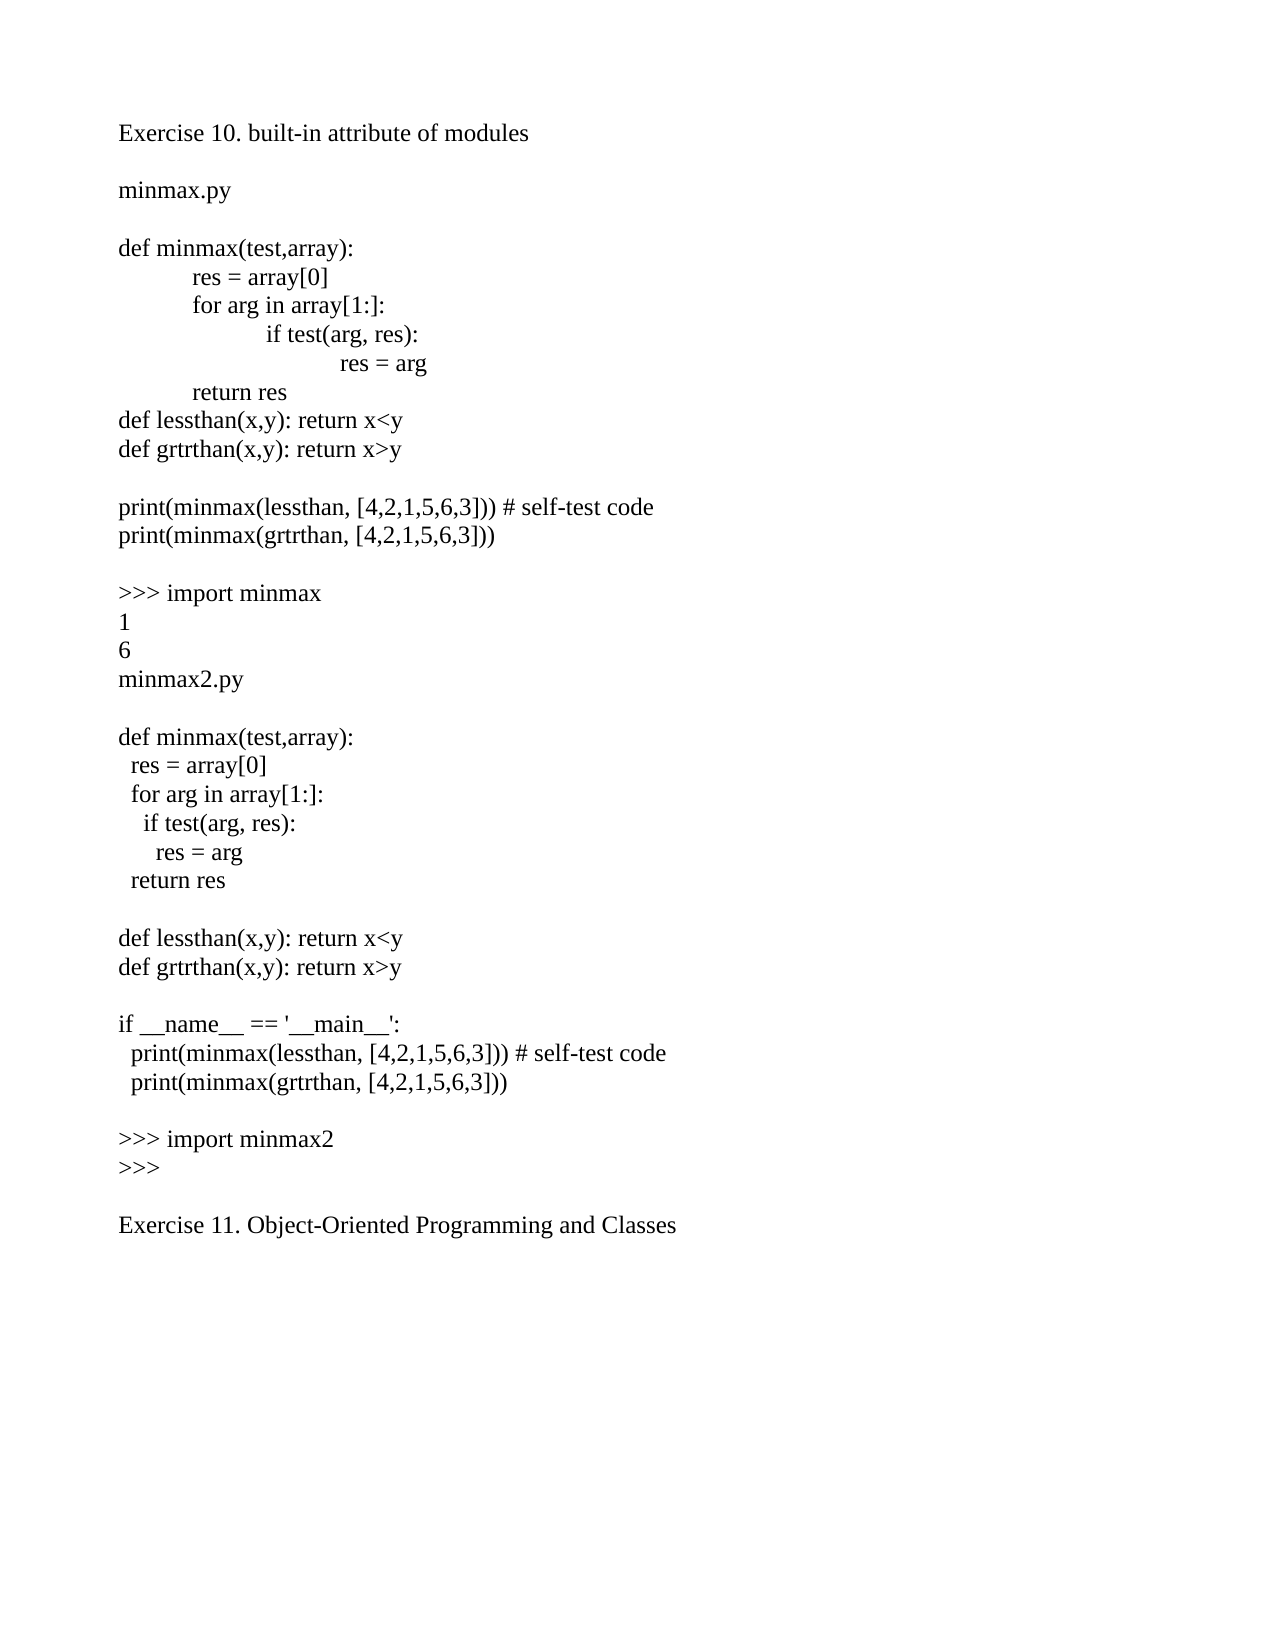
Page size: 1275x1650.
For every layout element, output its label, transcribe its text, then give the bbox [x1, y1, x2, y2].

text res = arg [118, 348, 1157, 377]
text def minmax(test,array): [118, 722, 1157, 751]
text 6 [118, 636, 1157, 664]
text def lessthan(x,y): return x<y [118, 406, 1157, 434]
text if test(arg, res): [118, 319, 1157, 348]
text return res [118, 866, 1157, 894]
text >>> import minmax2 [118, 1124, 1157, 1153]
text print(minmax(grtrthan, [4,2,1,5,6,3])) [118, 1067, 1157, 1096]
text for arg in array[1:]: [118, 291, 1157, 319]
text print(minmax(lessthan, [4,2,1,5,6,3])) # self-test code [118, 492, 1157, 521]
text def grtrthan(x,y): return x>y [118, 952, 1157, 981]
text def grtrthan(x,y): return x>y [118, 434, 1157, 463]
text if __name__ == '__main__': [118, 1009, 1157, 1038]
text res = arg [118, 837, 1157, 866]
text print(minmax(lessthan, [4,2,1,5,6,3])) # self-test code [118, 1038, 1157, 1067]
text if test(arg, res): [118, 808, 1157, 837]
text minmax2.py [118, 664, 1157, 693]
text >>> [118, 1153, 1157, 1182]
text print(minmax(grtrthan, [4,2,1,5,6,3])) [118, 521, 1157, 549]
text >>> import minmax [118, 578, 1157, 607]
text res = array[0] [118, 262, 1157, 291]
text def lessthan(x,y): return x<y [118, 923, 1157, 952]
text def minmax(test,array): [118, 233, 1157, 262]
text 1 [118, 607, 1157, 636]
text res = array[0] [118, 751, 1157, 779]
text Exercise 11. Object-Oriented Programming and Classes [118, 1211, 1157, 1239]
text minmax.py [118, 176, 1157, 204]
text return res [118, 377, 1157, 406]
text Exercise 10. built-in attribute of modules [118, 118, 1157, 147]
text for arg in array[1:]: [118, 779, 1157, 808]
